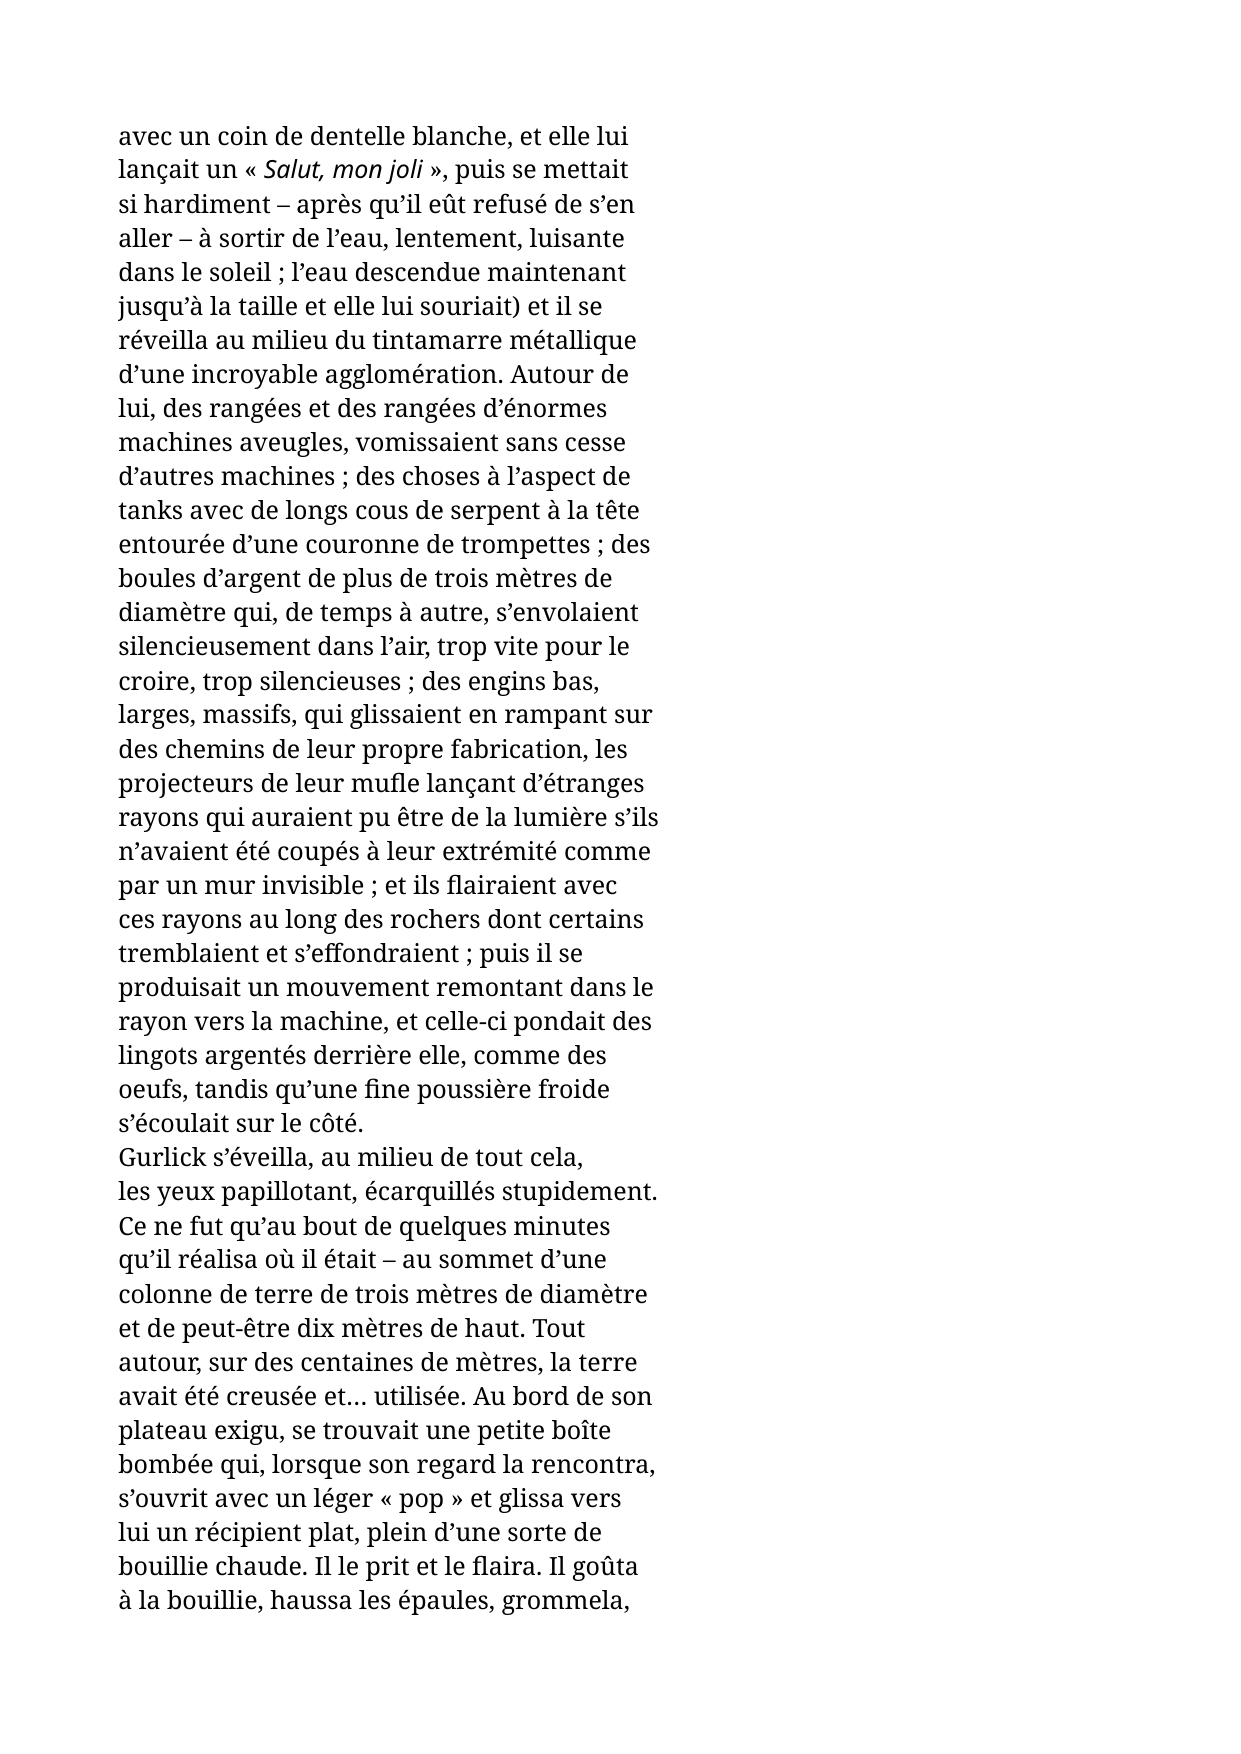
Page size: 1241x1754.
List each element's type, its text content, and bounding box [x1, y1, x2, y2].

text Ce ne fut qu’au bout de quelques minutes [118, 1208, 1122, 1242]
text machines aveugles, vomissaient sans cesse [118, 425, 1122, 459]
text colonne de terre de trois mètres de diamètre [118, 1276, 1122, 1310]
text s’ouvrit avec un léger « pop » et glissa vers [118, 1481, 1122, 1515]
text plateau exigu, se trouvait une petite boîte [118, 1412, 1122, 1447]
text et de peut-être dix mètres de haut. Tout [118, 1310, 1122, 1344]
text silencieusement dans l’air, trop vite pour le [118, 629, 1122, 663]
text lingots argentés derrière elle, comme des [118, 1038, 1122, 1072]
text n’avaient été coupés à leur extrémité comme [118, 833, 1122, 867]
text projecteurs de leur mufle lançant d’étranges [118, 765, 1122, 799]
text des chemins de leur propre fabrication, les [118, 731, 1122, 765]
text rayons qui auraient pu être de la lumière s’ils [118, 799, 1122, 833]
text avait été creusée et… utilisée. Au bord de son [118, 1378, 1122, 1412]
text tanks avec de longs cous de serpent à la tête [118, 493, 1122, 527]
text entourée d’une couronne de trompettes ; des [118, 527, 1122, 561]
text produisait un mouvement remontant dans le [118, 970, 1122, 1004]
text les yeux papillotant, écarquillés stupidement. [118, 1174, 1122, 1208]
text Gurlick s’éveilla, au milieu de tout cela, [118, 1140, 1122, 1174]
text lançait un « Salut, mon joli », puis se mettait [118, 152, 1122, 186]
text lui, des rangées et des rangées d’énormes [118, 391, 1122, 425]
text s’écoulait sur le côté. [118, 1106, 1122, 1140]
text d’autres machines ; des choses à l’aspect de [118, 459, 1122, 493]
text avec un coin de dentelle blanche, et elle lui [118, 118, 1122, 152]
text boules d’argent de plus de trois mètres de [118, 561, 1122, 595]
text rayon vers la machine, et celle-ci pondait des [118, 1004, 1122, 1038]
text dans le soleil ; l’eau descendue maintenant [118, 254, 1122, 288]
text autour, sur des centaines de mètres, la terre [118, 1344, 1122, 1378]
text tremblaient et s’effondraient ; puis il se [118, 936, 1122, 970]
text d’une incroyable agglomération. Autour de [118, 357, 1122, 391]
text larges, massifs, qui glissaient en rampant sur [118, 697, 1122, 731]
text oeufs, tandis qu’une fine poussière froide [118, 1072, 1122, 1106]
text à la bouillie, haussa les épaules, grommela, [118, 1583, 1122, 1617]
text par un mur invisible ; et ils flairaient avec [118, 867, 1122, 902]
text réveilla au milieu du tintamarre métallique [118, 322, 1122, 357]
text bombée qui, lorsque son regard la rencontra, [118, 1447, 1122, 1481]
text jusqu’à la taille et elle lui souriait) et il se [118, 288, 1122, 322]
text ces rayons au long des rochers dont certains [118, 902, 1122, 936]
text diamètre qui, de temps à autre, s’envolaient [118, 595, 1122, 629]
text croire, trop silencieuses ; des engins bas, [118, 663, 1122, 697]
text si hardiment – après qu’il eût refusé de s’en [118, 186, 1122, 220]
text lui un récipient plat, plein d’une sorte de [118, 1515, 1122, 1549]
text qu’il réalisa où il était – au sommet d’une [118, 1242, 1122, 1276]
text bouillie chaude. Il le prit et le flaira. Il goûta [118, 1549, 1122, 1583]
text aller – à sortir de l’eau, lentement, luisante [118, 220, 1122, 254]
